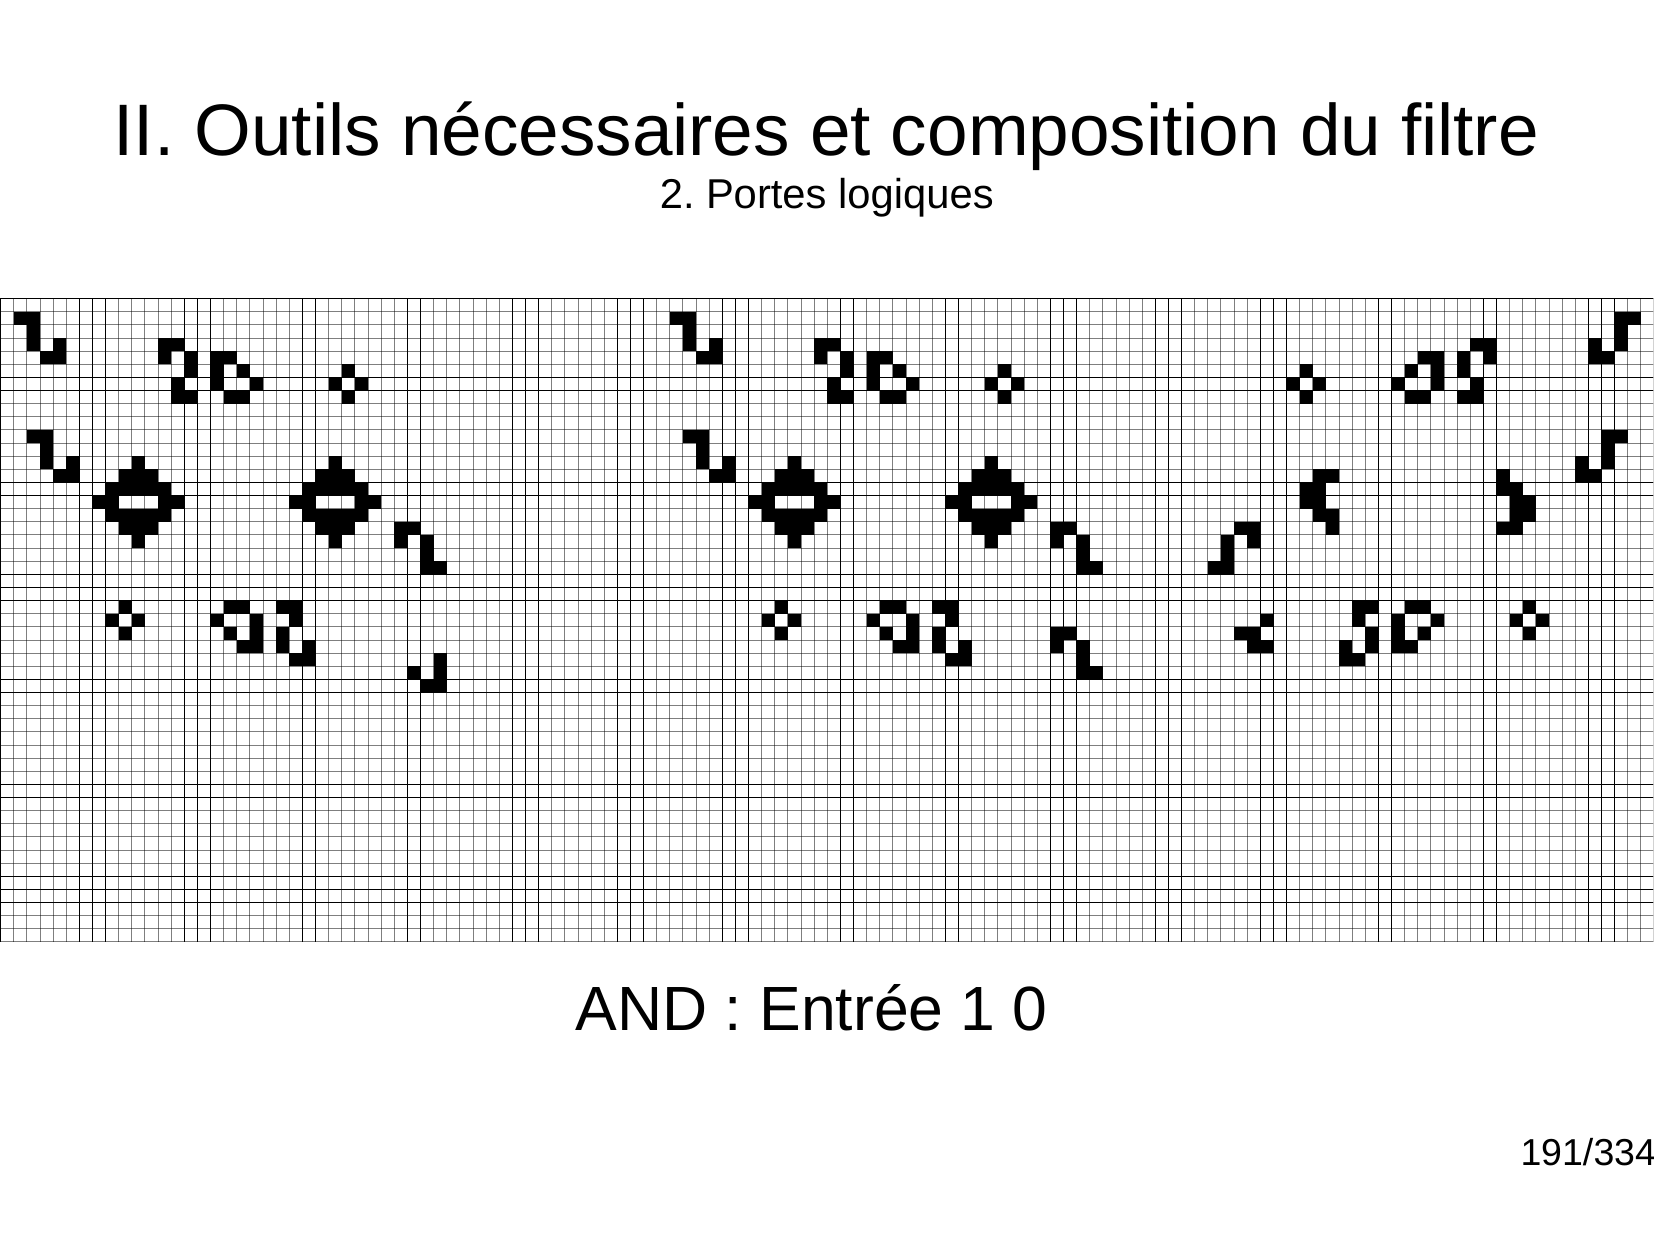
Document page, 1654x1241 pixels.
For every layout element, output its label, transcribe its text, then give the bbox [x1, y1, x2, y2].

text_box <number>/334 [1505, 1124, 1654, 1182]
text_box AND : Entrée 1 0 [561, 966, 1064, 1052]
picture [0, 298, 1654, 942]
title II. Outils nécessaires et composition du filtre 2. Portes logiques [82, 49, 1571, 257]
